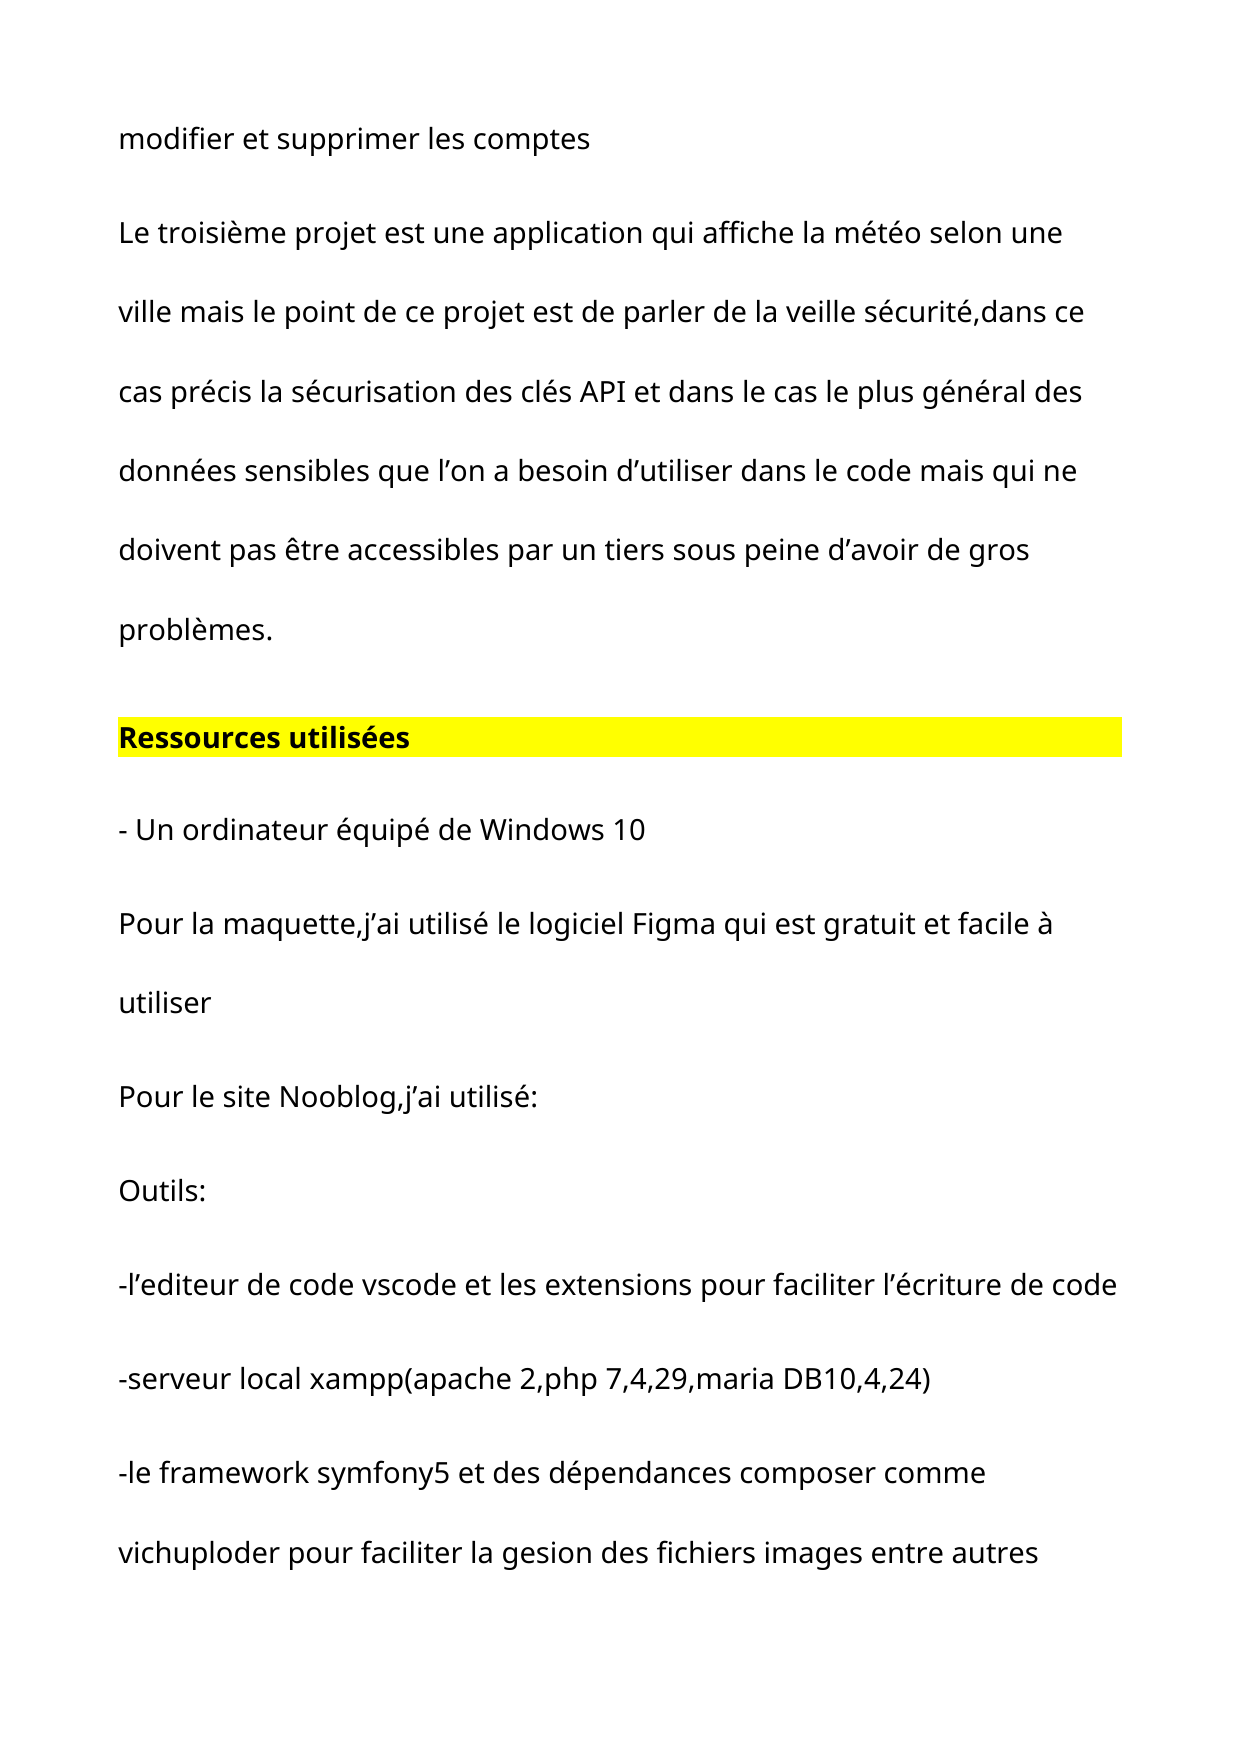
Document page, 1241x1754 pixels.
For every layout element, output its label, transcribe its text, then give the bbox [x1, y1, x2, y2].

text -l’editeur de code vscode et les extensions pour faciliter l’écriture de code [118, 1264, 1122, 1304]
text Pour la maquette,j’ai utilisé le logiciel Figma qui est gratuit et facile à utiliser [118, 903, 1122, 1022]
text -le framework symfony5 et des dépendances composer comme vichuploder pour faciliter la gesion des fichiers images entre autres [118, 1452, 1122, 1572]
subtitle Ressources utilisées [118, 717, 1122, 757]
text Outils: [118, 1171, 1122, 1210]
text modifier et supprimer les comptes [118, 118, 1122, 158]
text Le troisième projet est une application qui affiche la météo selon une ville mais le point de ce projet est de parler de la veille sécurité,dans ce cas précis la sécurisation des clés API et dans le cas le plus général des données sensibles que l’on a besoin d’utiliser dans le code mais qui ne doivent pas être accessibles par un tiers sous peine d’avoir de gros problèmes. [118, 212, 1122, 649]
text -serveur local xampp(apache 2,php 7,4,29,maria DB10,4,24) [118, 1358, 1122, 1398]
text - Un ordinateur équipé de Windows 10 [118, 809, 1122, 849]
text Pour le site Nooblog,j’ai utilisé: [118, 1077, 1122, 1116]
